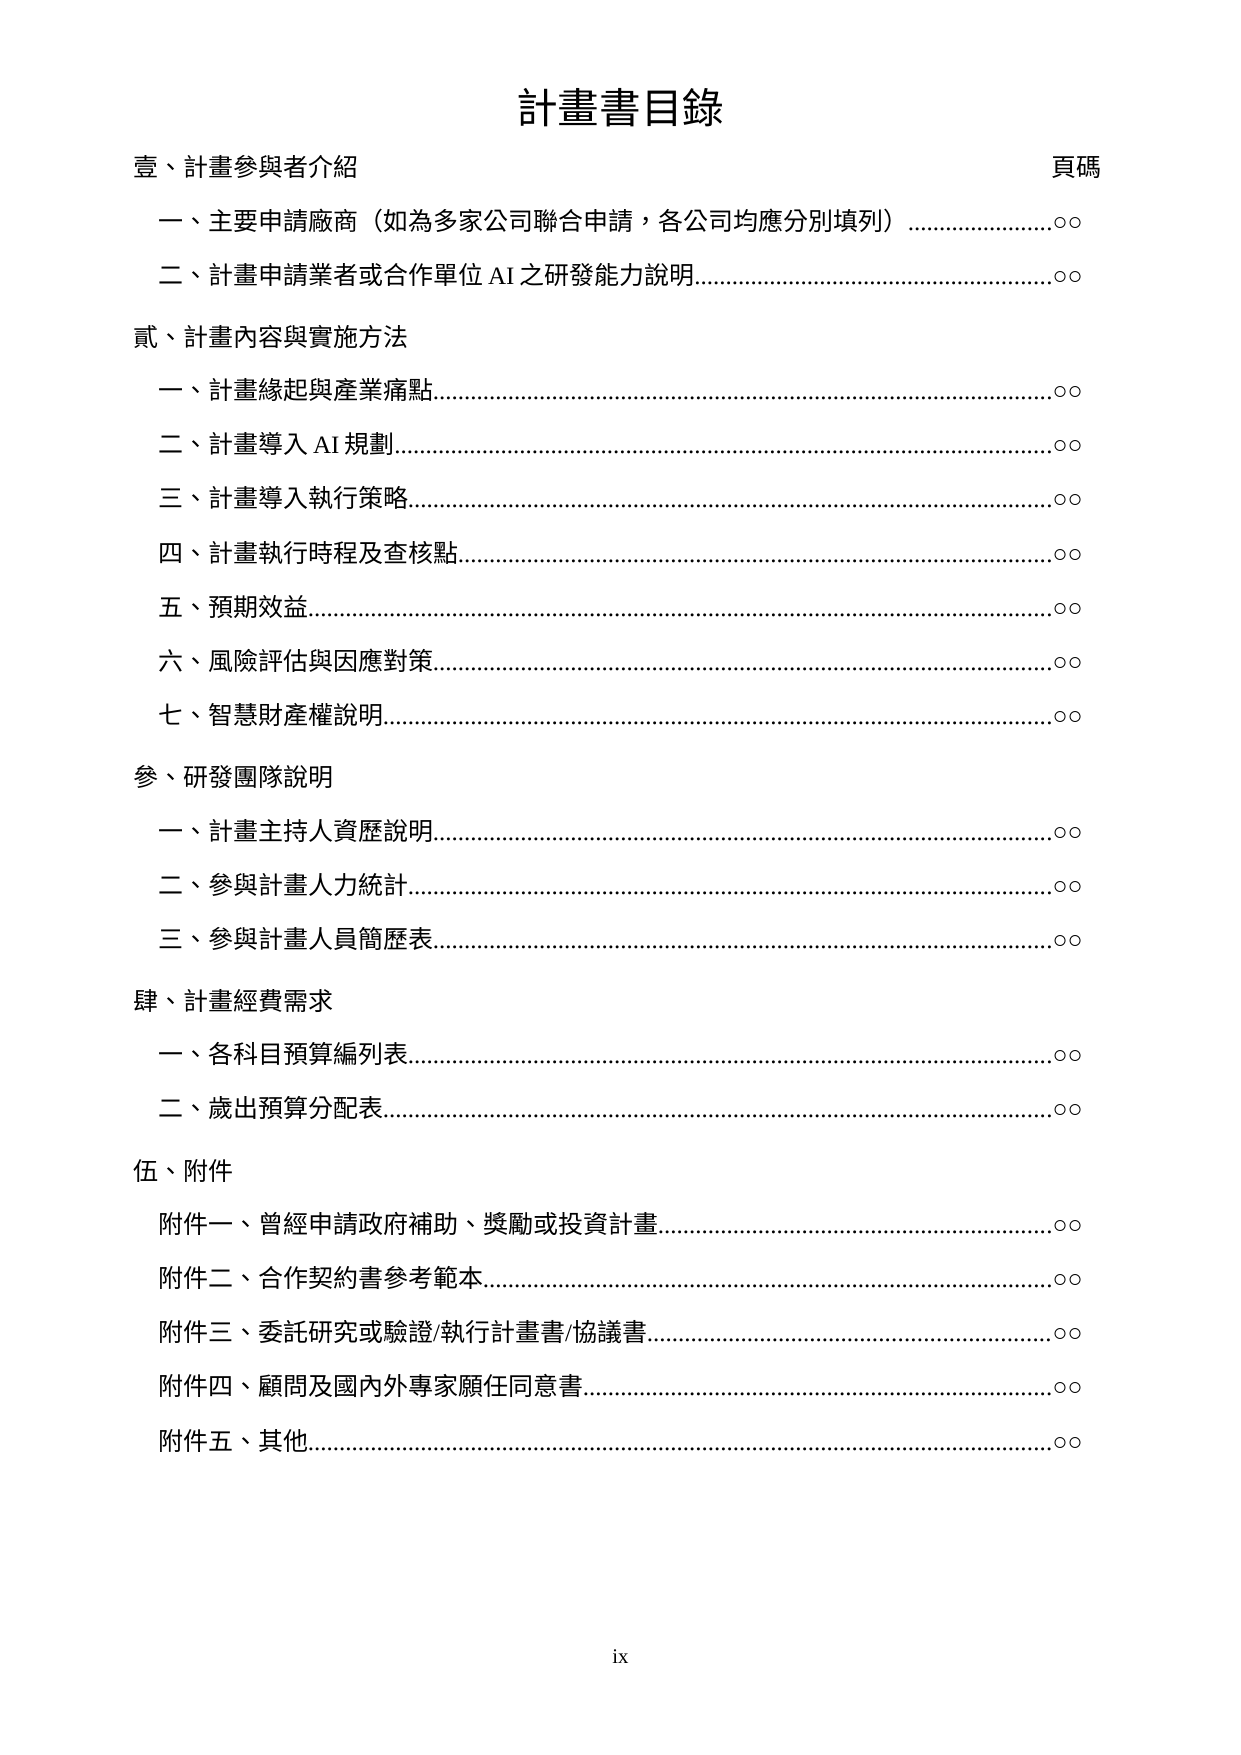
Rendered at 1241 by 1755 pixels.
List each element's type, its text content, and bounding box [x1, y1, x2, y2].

text 三、參與計畫人員簡歷表 .○○ [158, 915, 1082, 957]
text 附件五、其他 ○○ [158, 1417, 1082, 1458]
text 附件三、委託研究或驗證/執行計畫書/協議書 ○○ [158, 1308, 1082, 1350]
text 貳、計畫內容與實施方法 [133, 317, 1107, 354]
text 二、參與計畫人力統計 .○○ [158, 861, 1082, 902]
text 二、計畫導入AI規劃 .○○ [158, 420, 1082, 462]
text 一、計畫緣起與產業痛點 .○○ [158, 366, 1082, 408]
text 二、計畫申請業者或合作單位AI之研發能力說明 .○○ [158, 251, 1082, 292]
text 計畫書目錄 [133, 75, 1107, 135]
text 附件一、曾經申請政府補助、獎勵或投資計畫 .○○ [158, 1200, 1082, 1242]
text 壹、計畫參與者介紹 頁碼 [133, 148, 1107, 184]
text 參、研發團隊說明 [133, 758, 1107, 794]
text 三、計畫導入執行策略 .○○ [158, 474, 1082, 516]
text 伍、附件 [133, 1151, 1107, 1187]
text 附件四、顧問及國內外專家願任同意書 ○○ [158, 1362, 1082, 1404]
text 一、各科目預算編列表 .○○ [158, 1030, 1082, 1072]
text 五、預期效益 .○○ [158, 583, 1082, 624]
text 七、智慧財產權說明 .○○ [158, 691, 1082, 733]
text 一、主要申請廠商（如為多家公司聯合申請，各公司均應分別填列） .○○ [158, 197, 1082, 238]
text 四、計畫執行時程及查核點 .○○ [158, 529, 1082, 570]
text 附件二、合作契約書參考範本 .○○ [158, 1254, 1082, 1296]
text 六、風險評估與因應對策 .○○ [158, 637, 1082, 679]
text 二、歲出預算分配表 .○○ [158, 1084, 1082, 1126]
text 一、計畫主持人資歷說明 .○○ [158, 807, 1082, 848]
text 肆、計畫經費需求 [133, 982, 1107, 1018]
